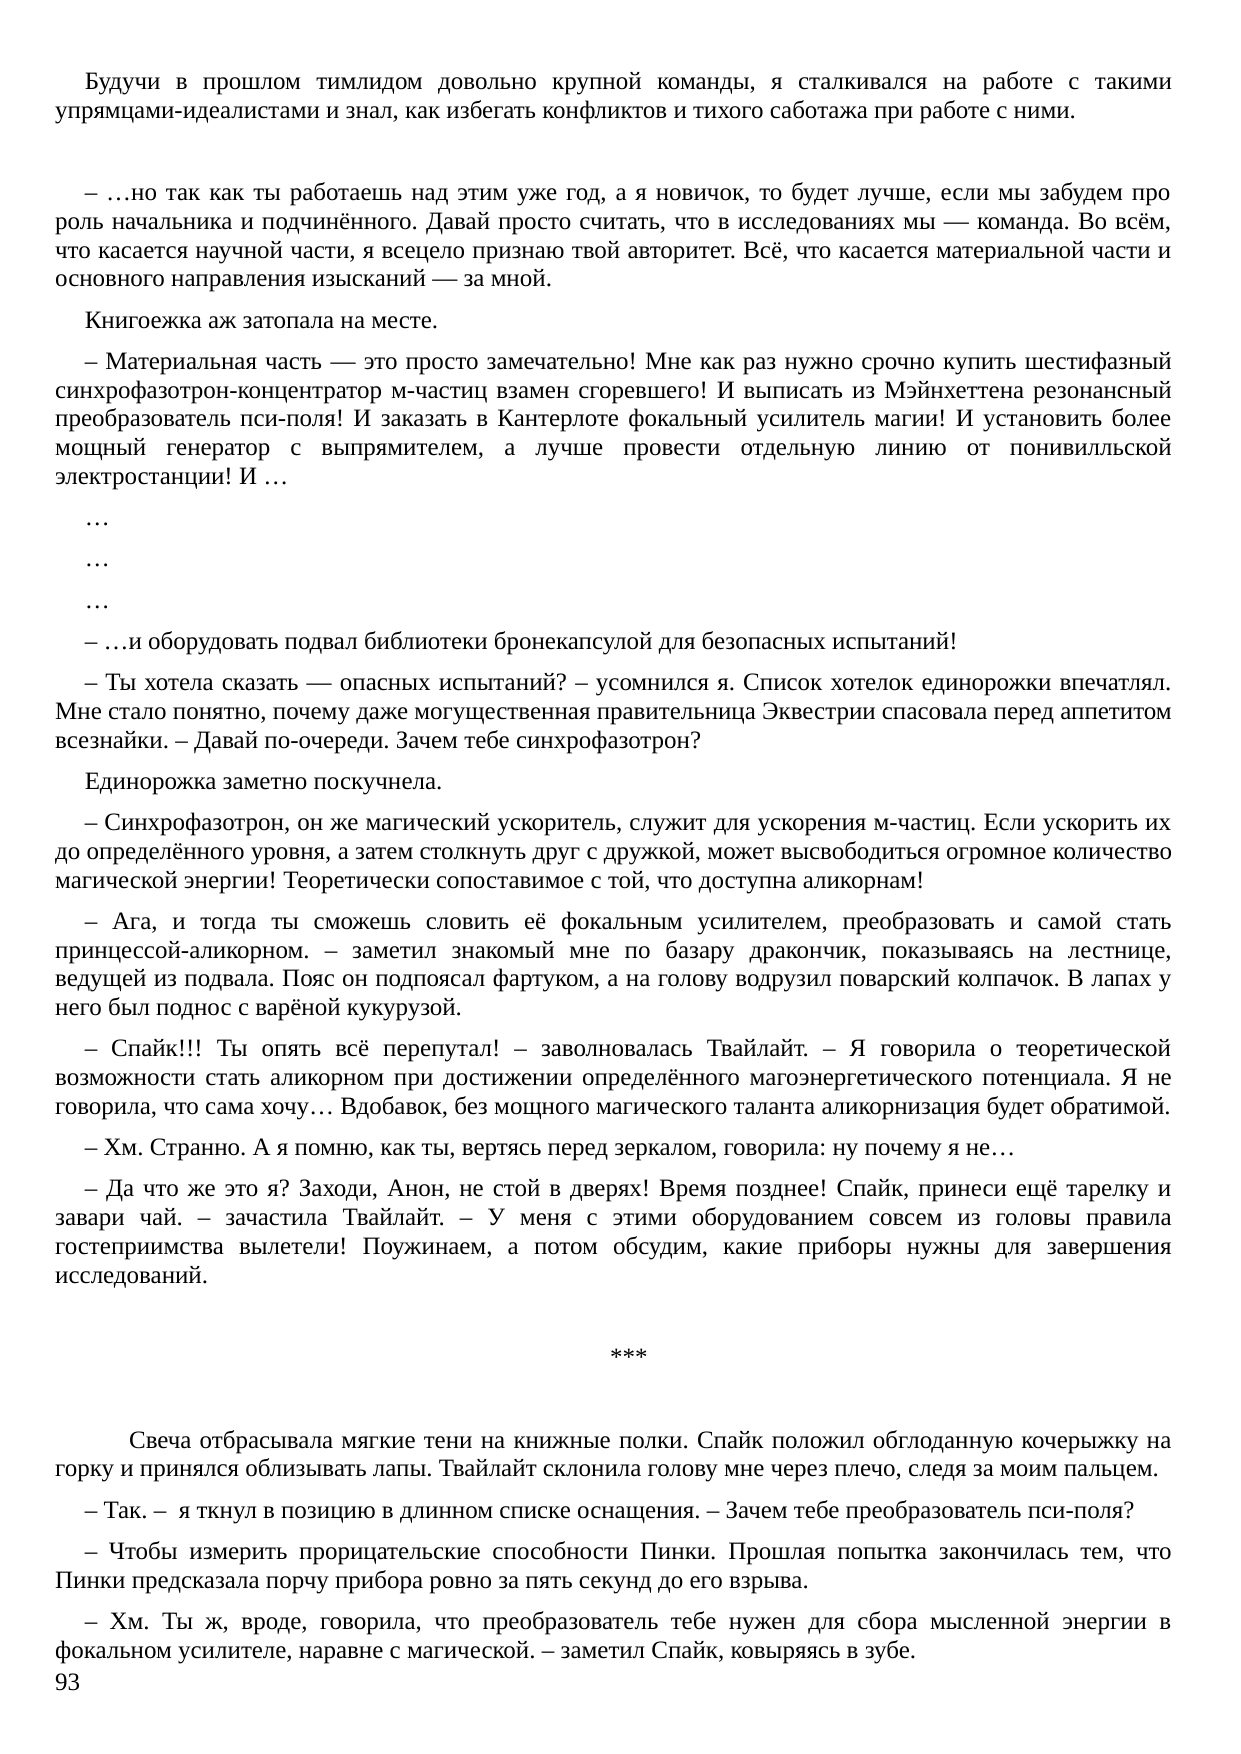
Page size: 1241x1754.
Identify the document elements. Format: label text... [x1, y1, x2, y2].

text Будучи в прошлом тимлидом довольно крупной команды, я сталкивался на работе с такими упрямцами-идеалистами и знал, как избегать конфликтов и тихого саботажа при работе с ними. [55, 66, 1173, 123]
text – …и оборудовать подвал библиотеки бронекапсулой для безопасных испытаний! [55, 626, 1173, 655]
text – Синхрофазотрон, он же магический ускоритель, служит для ускорения м-частиц. Если ускорить их до определённого уровня, а затем столкнуть друг с дружкой, может высвободиться огромное количество магической энергии! Теоретически сопоставимое с той, что доступна аликорнам! [55, 807, 1173, 893]
text *** [55, 1342, 1173, 1371]
text Книгоежка аж затопала на месте. [55, 305, 1173, 333]
text – Ты хотела сказать — опасных испытаний? – усомнился я. Список хотелок единорожки впечатлял. Мне стало понятно, почему даже могущественная правительница Эквестрии спасовала перед аппетитом всезнайки. – Давай по-очереди. Зачем тебе синхрофазотрон? [55, 667, 1173, 753]
text – Да что же это я? Заходи, Анон, не стой в дверях! Время позднее! Спайк, принеси ещё тарелку и завари чай. – зачастила Твайлайт. – У меня с этими оборудованием совсем из головы правила гостеприимства вылетели! Поужинаем, а потом обсудим, какие приборы нужны для завершения исследований. [55, 1173, 1173, 1288]
text – Хм. Странно. А я помню, как ты, вертясь перед зеркалом, говорила: ну почему я не… [55, 1132, 1173, 1161]
text … [55, 585, 1173, 613]
text Единорожка заметно поскучнела. [55, 766, 1173, 795]
text – Материальная часть — это просто замечательно! Мне как раз нужно срочно купить шестифазный синхрофазотрон-концентратор м-частиц взамен сгоревшего! И выписать из Мэйнхеттена резонансный преобразователь пси-поля! И заказать в Кантерлоте фокальный усилитель магии! И установить более мощный генератор с выпрямителем, а лучше провести отдельную линию от понивилльской электростанции! И … [55, 346, 1173, 490]
text – Ага, и тогда ты сможешь словить её фокальным усилителем, преобразовать и самой стать принцессой-аликорном. – заметил знакомый мне по базару дракончик, показываясь на лестнице, ведущей из подвала. Пояс он подпоясал фартуком, а на голову водрузил поварский колпачок. В лапах у него был поднос с варёной кукурузой. [55, 906, 1173, 1021]
text – Так. – я ткнул в позицию в длинном списке оснащения. – Зачем тебе преобразователь пси-поля? [55, 1495, 1173, 1523]
text Свеча отбрасывала мягкие тени на книжные полки. Спайк положил обглоданную кочерыжку на горку и принялся облизывать лапы. Твайлайт склонила голову мне через плечо, следя за моим пальцем. [55, 1425, 1173, 1482]
text – Спайк!!! Ты опять всё перепутал! – заволновалась Твайлайт. – Я говорила о теоретической возможности стать аликорном при достижении определённого магоэнергетического потенциала. Я не говорила, что сама хочу… Вдобавок, без мощного магического таланта аликорнизация будет обратимой. [55, 1033, 1173, 1120]
text … [55, 543, 1173, 572]
text – Хм. Ты ж, вроде, говорила, что преобразователь тебе нужен для сбора мысленной энергии в фокальном усилителе, наравне с магической. – заметил Спайк, ковыряясь в зубе. [55, 1606, 1173, 1663]
text … [55, 502, 1173, 531]
text – …но так как ты работаешь над этим уже год, а я новичок, то будет лучше, если мы забудем про роль начальника и подчинённого. Давай просто считать, что в исследованиях мы — команда. Во всём, что касается научной части, я всецело признаю твой авторитет. Всё, что касается материальной части и основного направления изысканий — за мной. [55, 177, 1173, 292]
text – Чтобы измерить прорицательские способности Пинки. Прошлая попытка закончилась тем, что Пинки предсказала порчу прибора ровно за пять секунд до его взрыва. [55, 1536, 1173, 1593]
